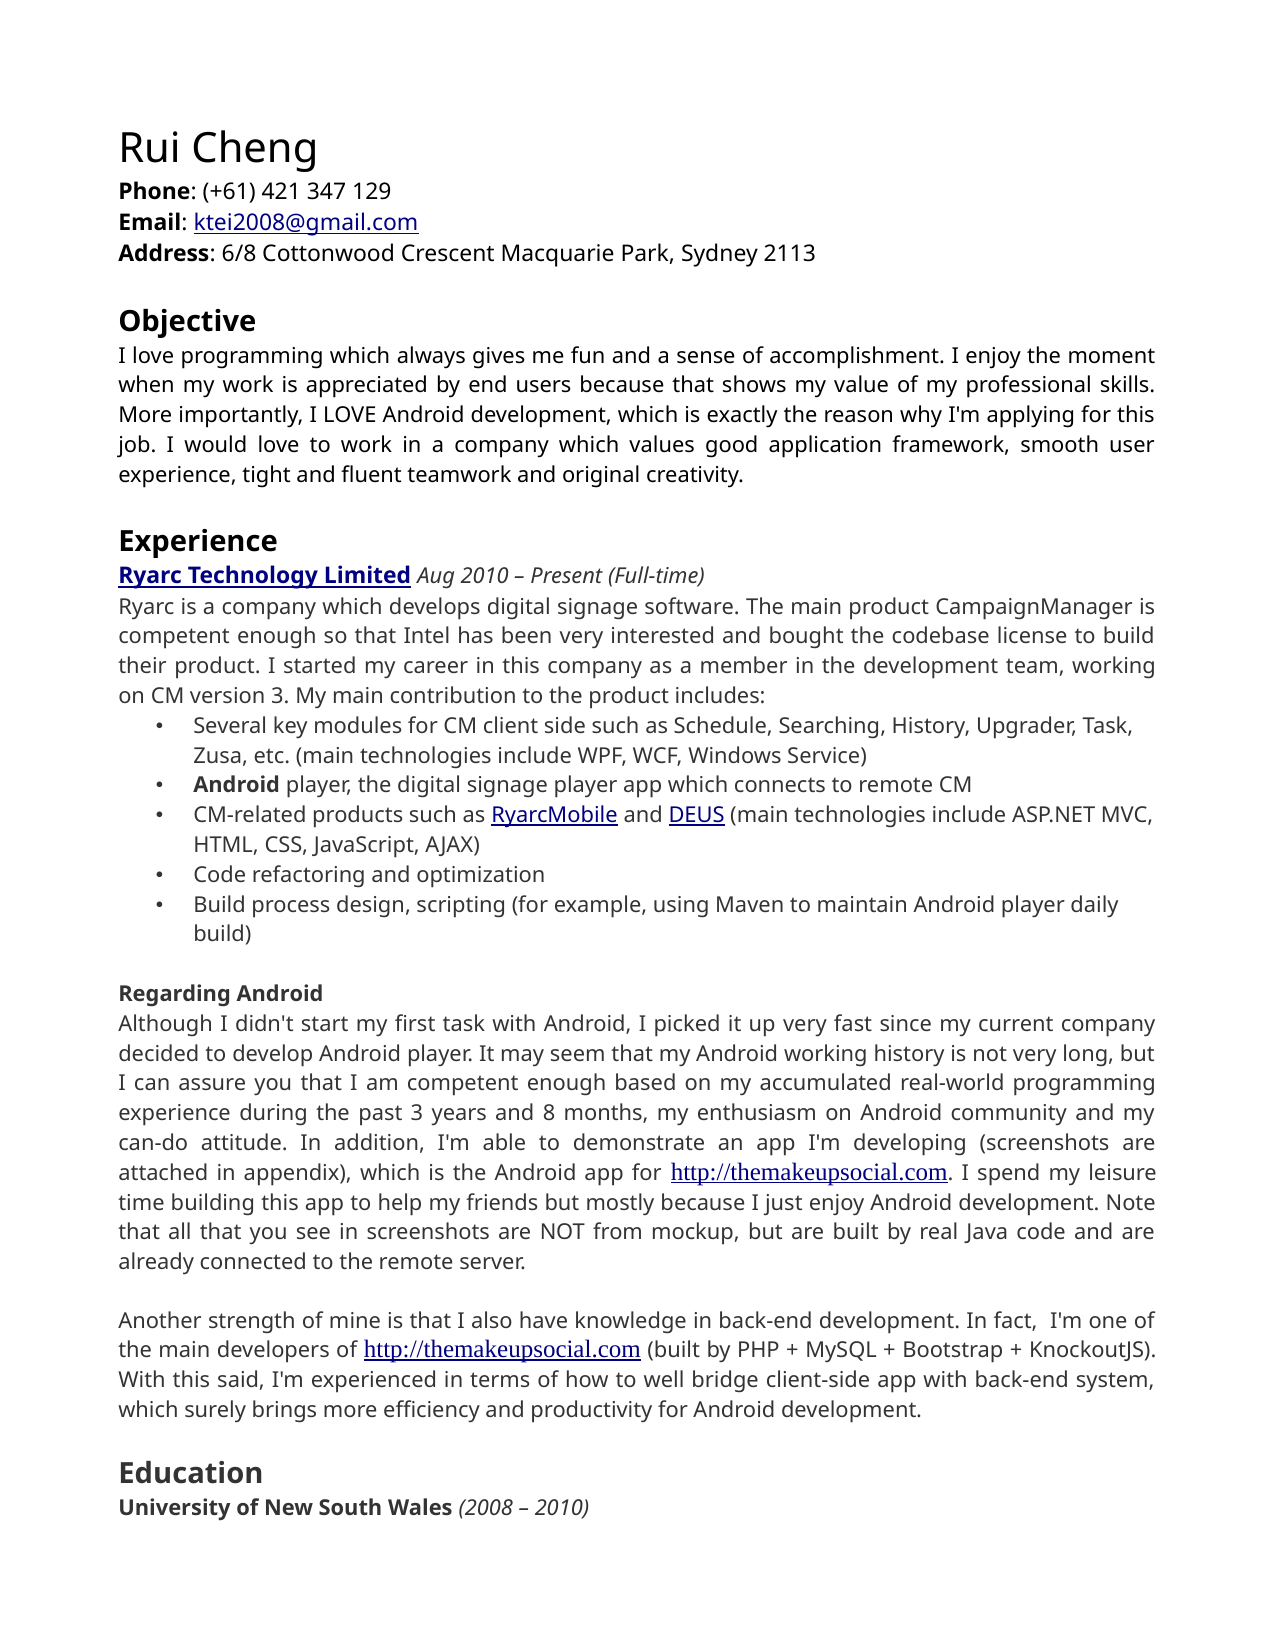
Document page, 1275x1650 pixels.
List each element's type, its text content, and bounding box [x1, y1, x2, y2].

text Experience [118, 520, 1157, 559]
text University of New South Wales (2008 – 2010) [118, 1492, 1157, 1522]
text Address: 6/8 Cottonwood Crescent Macquarie Park, Sydney 2113 [118, 237, 1157, 269]
text Although I didn't start my first task with Android, I picked it up very fast since my current company decided to develop Android player. It may seem that my Android working history is not very long, but I can assure you that I am competent enough based on my accumulated real-world programming experience during the past 3 years and 8 months, my enthusiasm on Android community and my can-do attitude. In addition, I'm able to demonstrate an app I'm developing (screenshots are attached in appendix), which is the Android app for http://themakeupsocial.com. I spend my leisure time building this app to help my friends but mostly because I just enjoy Android development. Note that all that you see in screenshots are NOT from mockup, but are built by real Java code and are already connected to the remote server. [118, 1008, 1157, 1276]
text Education [118, 1453, 1157, 1492]
text Ryarc is a company which develops digital signage software. The main product CampaignManager is competent enough so that Intel has been very interested and bought the codebase license to build their product. I started my career in this company as a member in the development team, working on CM version 3. My main contribution to the product includes: [118, 591, 1157, 710]
text Objective [118, 300, 1157, 339]
list Code refactoring and optimization [156, 859, 1157, 889]
list Build process design, scripting (for example, using Maven to maintain Android player daily build) [156, 889, 1157, 948]
list Several key modules for CM client side such as Schedule, Searching, History, Upgrader, Task, Zusa, etc. (main technologies include WPF, WCF, Windows Service) [156, 710, 1157, 769]
text I love programming which always gives me fun and a sense of accomplishment. I enjoy the moment when my work is appreciated by end users because that shows my value of my professional skills. More importantly, I LOVE Android development, which is exactly the reason why I'm applying for this job. I would love to work in a company which values good application framework, smooth user experience, tight and fluent teamwork and original creativity. [118, 339, 1157, 488]
list Android player, the digital signage player app which connects to remote CM [156, 769, 1157, 799]
text Ryarc Technology Limited Aug 2010 – Present (Full-time) [118, 559, 1157, 591]
text Another strength of mine is that I also have knowledge in back-end development. In fact, I'm one of the main developers of http://themakeupsocial.com (built by PHP + MySQL + Bootstrap + KnockoutJS). With this said, I'm experienced in terms of how to well bridge client-side app with back-end system, which surely brings more efficiency and productivity for Android development. [118, 1305, 1157, 1424]
text Email: ktei2008@gmail.com [118, 206, 1157, 237]
text Regarding Android [118, 978, 1157, 1008]
text Rui Cheng [118, 118, 1157, 175]
text Phone: (+61) 421 347 129 [118, 175, 1157, 206]
list CM-related products such as RyarcMobile and DEUS (main technologies include ASP.NET MVC, HTML, CSS, JavaScript, AJAX) [156, 799, 1157, 859]
